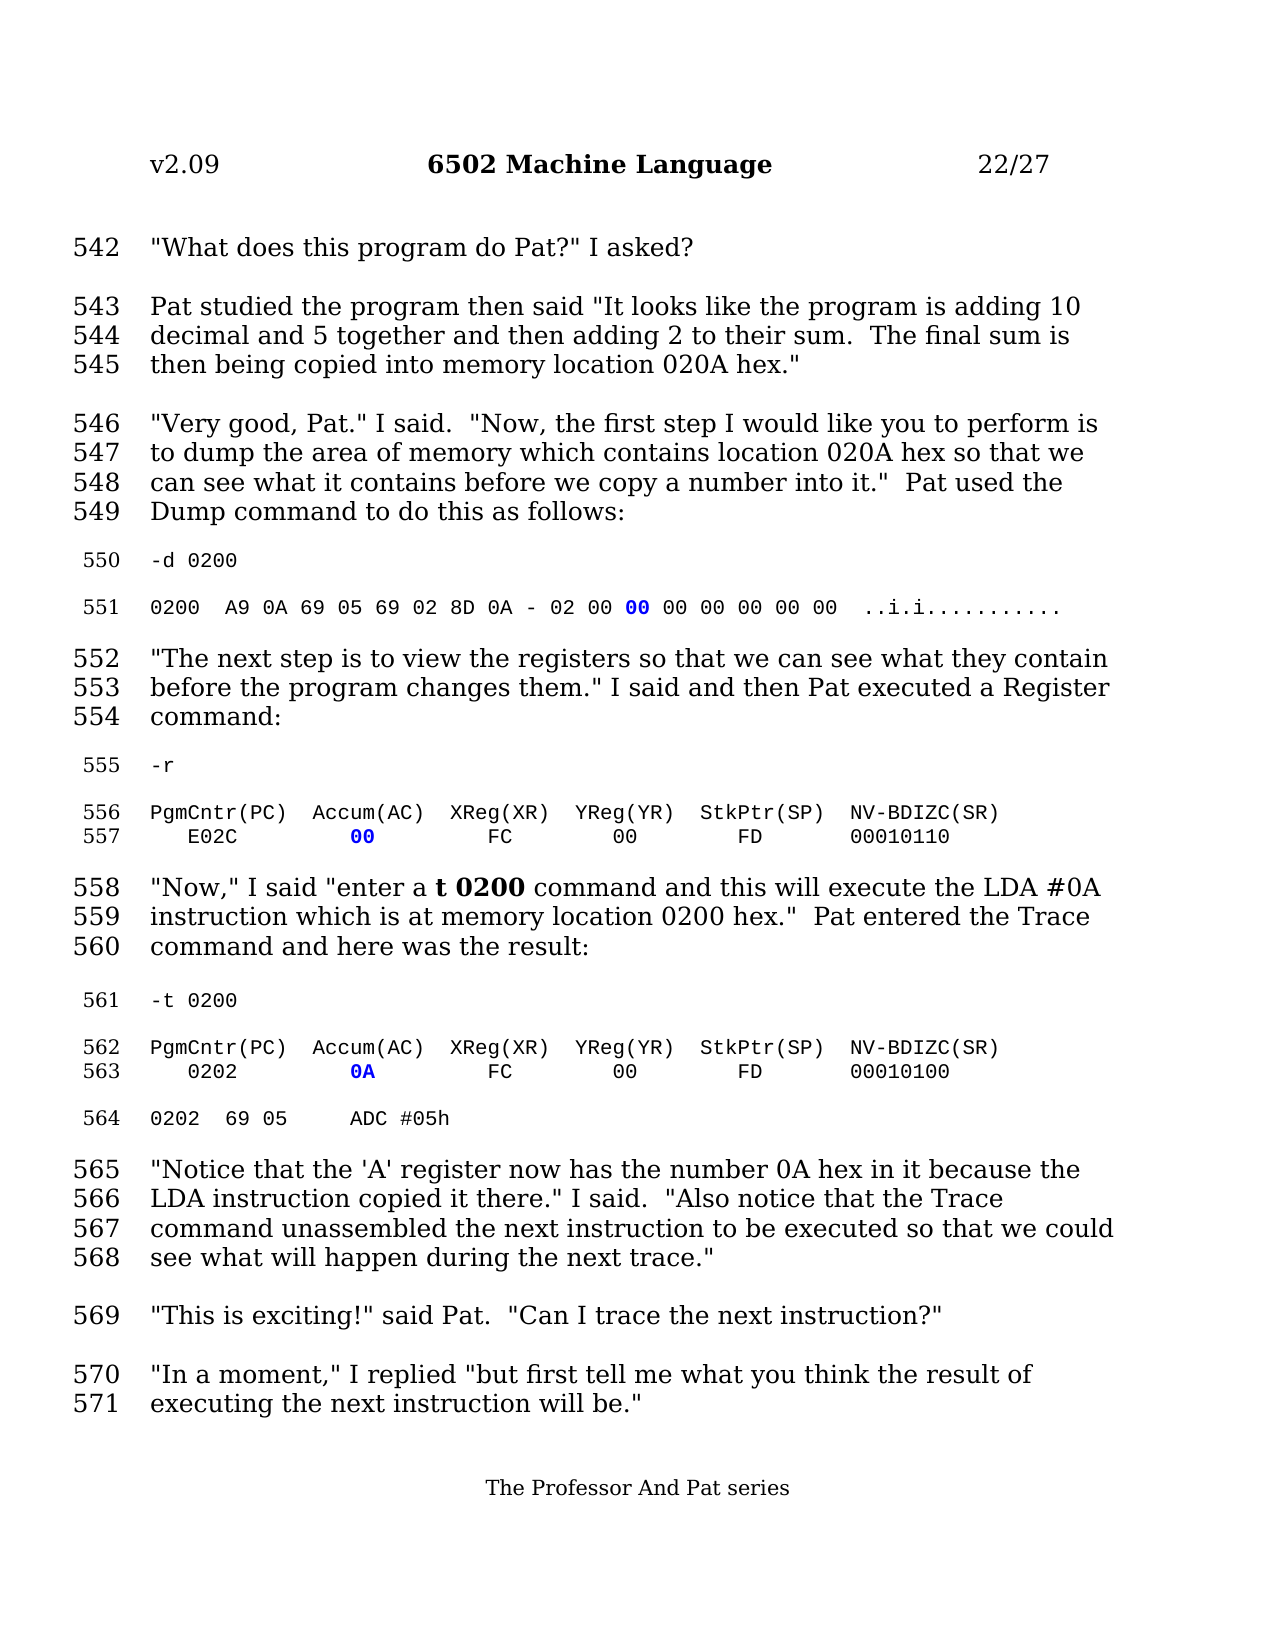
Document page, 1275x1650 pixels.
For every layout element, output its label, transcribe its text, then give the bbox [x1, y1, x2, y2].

text E02C 00 FC 00 FD 00010110 [150, 826, 1125, 849]
text PgmCntr(PC) Accum(AC) XReg(XR) YReg(YR) StkPtr(SP) NV-BDIZC(SR) [150, 802, 1125, 826]
text "Notice that the 'A' register now has the number 0A hex in it because the LDA instruction copied it there." I said. "Also notice that the Trace command unassembled the next instruction to be executed so that we could see what will happen during the next trace." [150, 1155, 1125, 1272]
text 0200 A9 0A 69 05 69 02 8D 0A - 02 00 00 00 00 00 00 00 ..i.i........... [150, 597, 1125, 620]
text "The next step is to view the registers so that we can see what they contain before the program changes them." I said and then Pat executed a Register command: [150, 644, 1125, 732]
text PgmCntr(PC) Accum(AC) XReg(XR) YReg(YR) StkPtr(SP) NV-BDIZC(SR) [150, 1037, 1125, 1061]
text 0202 69 05 ADC #05h [150, 1108, 1125, 1132]
text "Now," I said "enter a t 0200 command and this will execute the LDA #0A instruction which is at memory location 0200 hex." Pat entered the Trace command and here was the result: [150, 873, 1125, 961]
text Pat studied the program then said "It looks like the program is adding 10 decimal and 5 together and then adding 2 to their sum. The final sum is then being copied into memory location 020A hex." [150, 292, 1125, 380]
text 0202 0A FC 00 FD 00010100 [150, 1061, 1125, 1084]
text "What does this program do Pat?" I asked? [150, 233, 1125, 263]
text -r [150, 755, 1125, 779]
text "This is exciting!" said Pat. "Can I trace the next instruction?" [150, 1302, 1125, 1331]
text -t 0200 [150, 990, 1125, 1014]
text "Very good, Pat." I said. "Now, the first step I would like you to perform is to dump the area of memory which contains location 020A hex so that we can see what it contains before we copy a number into it." Pat used the Dump command to do this as follows: [150, 409, 1125, 526]
text -d 0200 [150, 550, 1125, 573]
text "In a moment," I replied "but first tell me what you think the result of executing the next instruction will be." [150, 1360, 1125, 1419]
